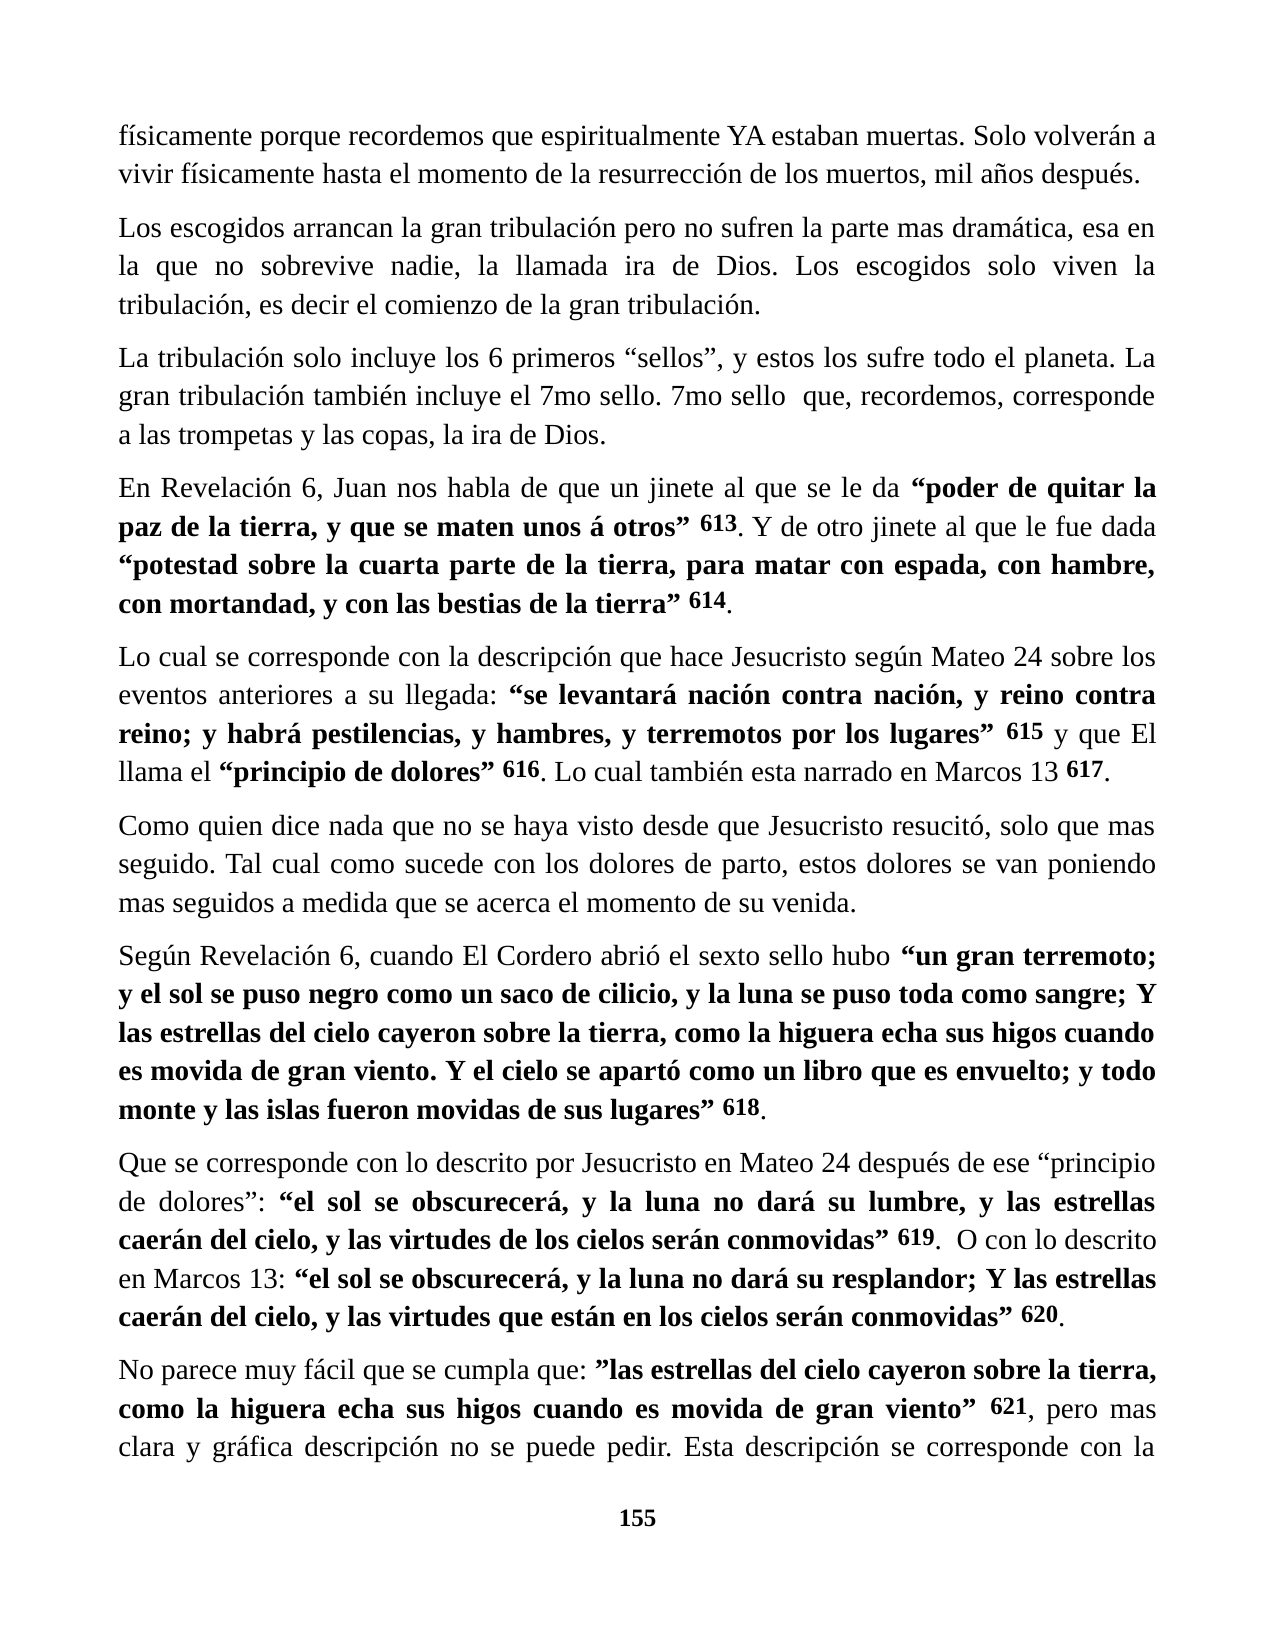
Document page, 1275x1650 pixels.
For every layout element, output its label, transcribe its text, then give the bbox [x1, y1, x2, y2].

text Lo cual se corresponde con la descripción que hace Jesucristo según Mateo 24 sobre los eventos anteriores a su llegada: “se levantará nación contra nación, y reino contra reino; y habrá pestilencias, y hambres, y terremotos por los lugares” y que El llama el “principio de dolores” . Lo cual también esta narrado en Marcos 13 . [118, 639, 1157, 788]
text físicamente porque recordemos que espiritualmente YA estaban muertas. Solo volverán a vivir físicamente hasta el momento de la resurrección de los muertos, mil años después. [118, 118, 1157, 190]
text Que se corresponde con lo descrito por Jesucristo en Mateo 24 después de ese “principio de dolores”: “el sol se obscurecerá, y la luna no dará su lumbre, y las estrellas caerán del cielo, y las virtudes de los cielos serán conmovidas” . O con lo descrito en Marcos 13: “el sol se obscurecerá, y la luna no dará su resplandor; Y las estrellas caerán del cielo, y las virtudes que están en los cielos serán conmovidas” . [118, 1145, 1157, 1333]
text No parece muy fácil que se cumpla que: ”las estrellas del cielo cayeron sobre la tierra, como la higuera echa sus higos cuando es movida de gran viento” , pero mas clara y gráfica descripción no se puede pedir. Esta descripción se corresponde con la [118, 1352, 1157, 1463]
text La tribulación solo incluye los 6 primeros “sellos”, y estos los sufre todo el planeta. La gran tribulación también incluye el 7mo sello. 7mo sello que, recordemos, corresponde a las trompetas y las copas, la ira de Dios. [118, 340, 1157, 451]
text En Revelación 6, Juan nos habla de que un jinete al que se le da “poder de quitar la paz de la tierra, y que se maten unos á otros” . Y de otro jinete al que le fue dada “potestad sobre la cuarta parte de la tierra, para matar con espada, con hambre, con mortandad, y con las bestias de la tierra” . [118, 470, 1157, 619]
text Como quien dice nada que no se haya visto desde que Jesucristo resucitó, solo que mas seguido. Tal cual como sucede con los dolores de parto, estos dolores se van poniendo mas seguidos a medida que se acerca el momento de su venida. [118, 808, 1157, 918]
text Los escogidos arrancan la gran tribulación pero no sufren la parte mas dramática, esa en la que no sobrevive nadie, la llamada ira de Dios. Los escogidos solo viven la tribulación, es decir el comienzo de la gran tribulación. [118, 210, 1157, 320]
text Según Revelación 6, cuando El Cordero abrió el sexto sello hubo “un gran terremoto; y el sol se puso negro como un saco de cilicio, y la luna se puso toda como sangre; Y las estrellas del cielo cayeron sobre la tierra, como la higuera echa sus higos cuando es movida de gran viento. Y el cielo se apartó como un libro que es envuelto; y todo monte y las islas fueron movidas de sus lugares” . [118, 938, 1157, 1126]
